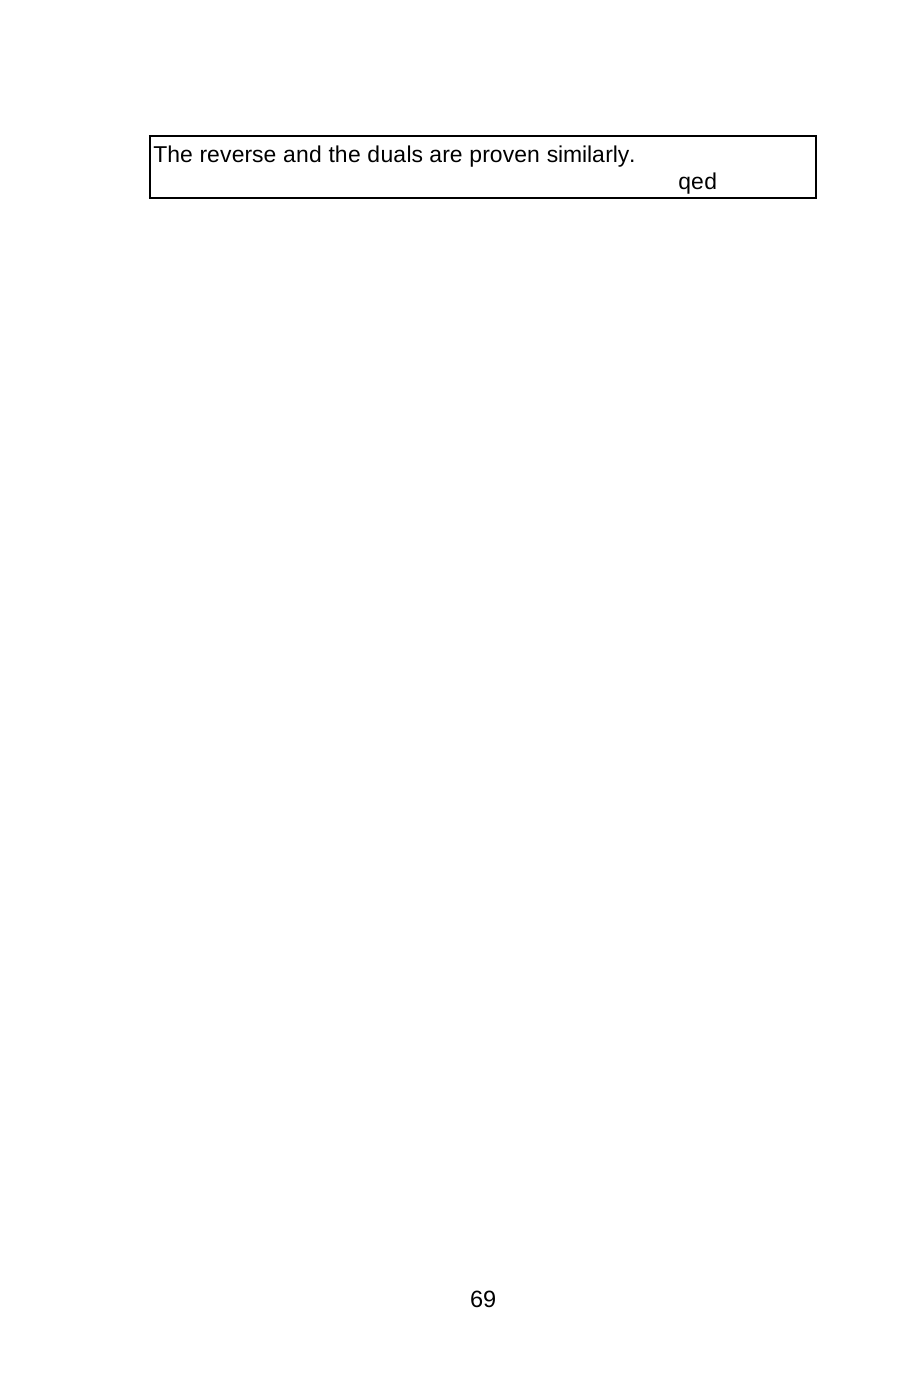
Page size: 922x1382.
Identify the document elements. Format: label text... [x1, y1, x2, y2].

table_header The reverse and the duals are proven similarly. qed [151, 137, 815, 197]
